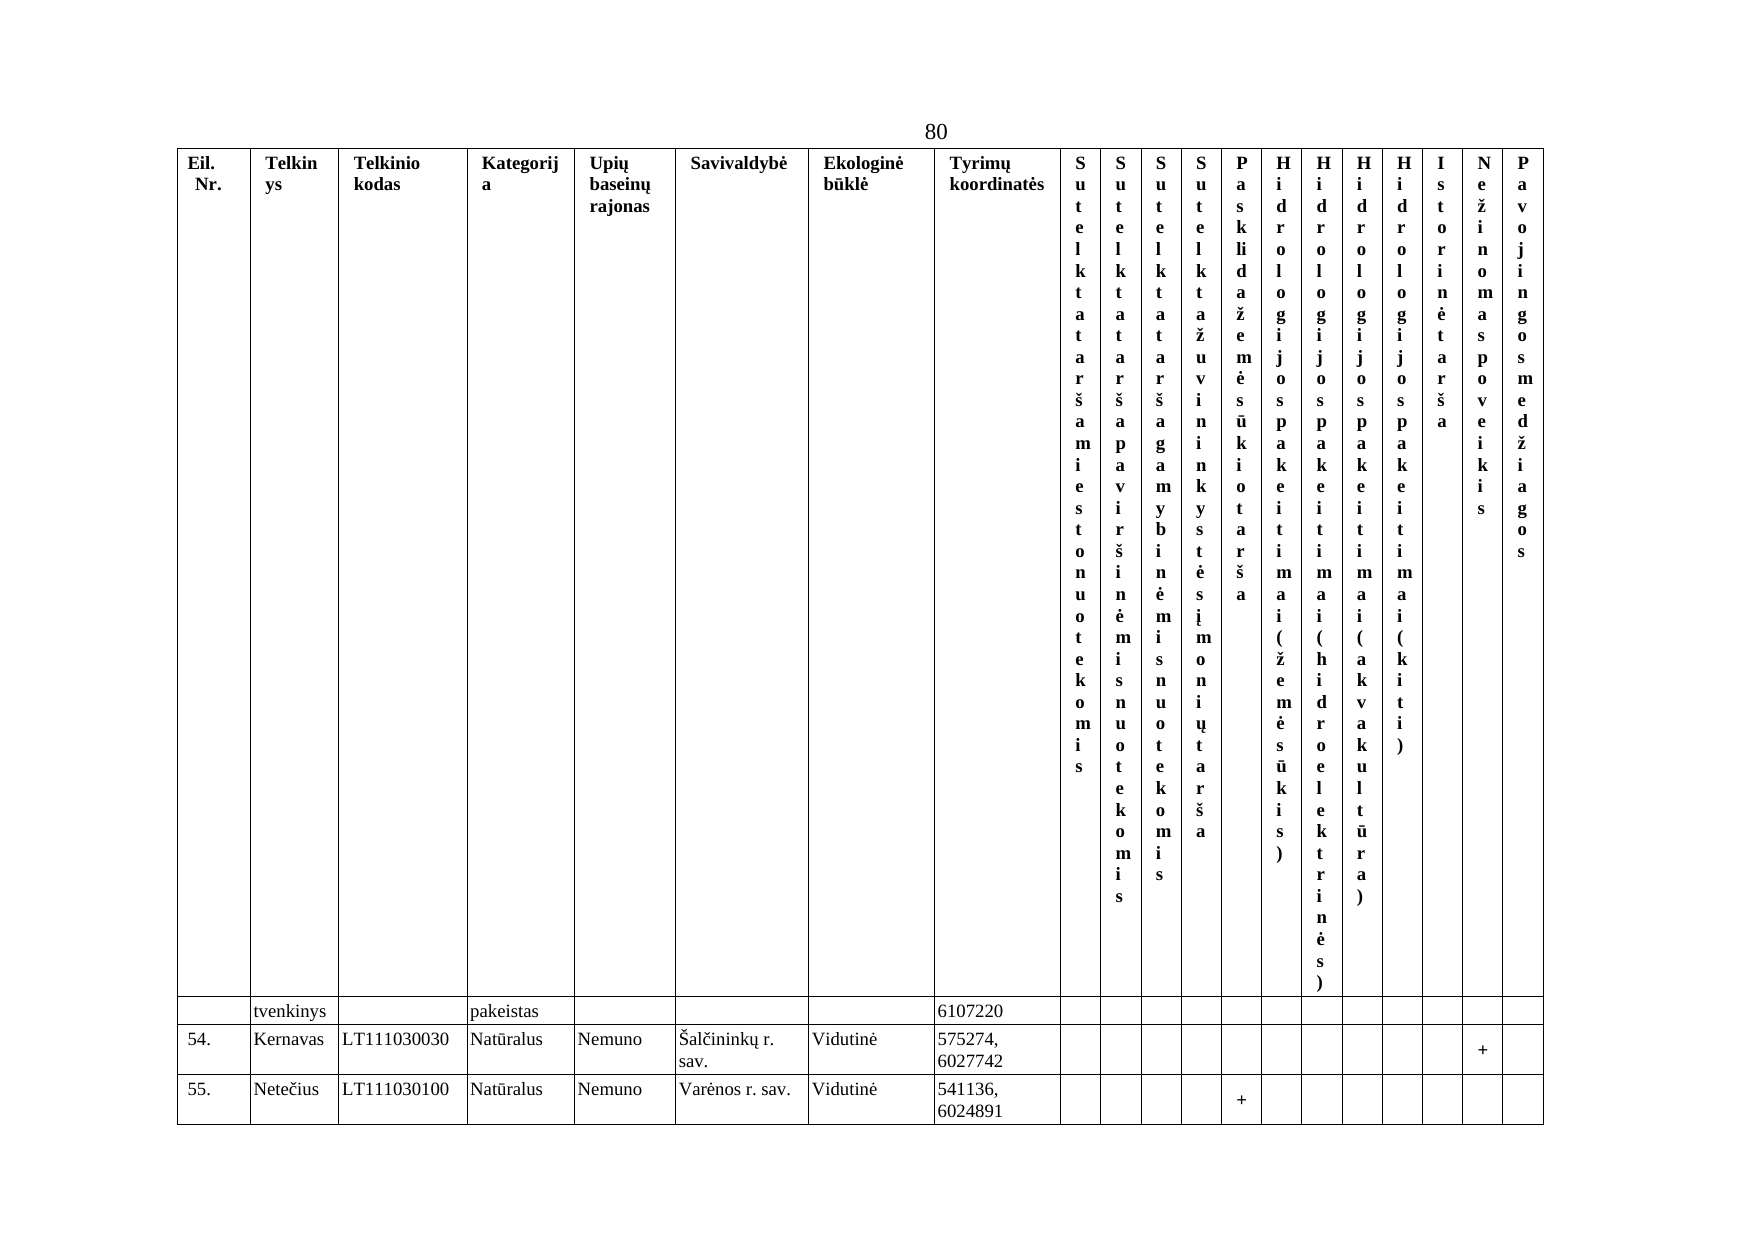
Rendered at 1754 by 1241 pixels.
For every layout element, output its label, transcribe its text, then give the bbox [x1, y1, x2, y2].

table_cell [1503, 1075, 1543, 1124]
table_cell [1142, 1075, 1181, 1124]
table_cell [1383, 1075, 1422, 1124]
table_cell LT111030100 [339, 1075, 467, 1124]
table_header Eil. Nr. [178, 149, 250, 996]
table_cell Netečius [251, 1075, 338, 1124]
table_cell [1383, 997, 1422, 1024]
table_header Hidrologijos pakeitimai (žemės ūkis) [1262, 149, 1301, 996]
table_cell [1222, 1025, 1261, 1074]
table_cell [1182, 997, 1221, 1024]
table_header Kategorija [468, 149, 574, 996]
table_cell [1302, 997, 1342, 1024]
table_cell 575274, 6027742 [935, 1025, 1060, 1074]
table_cell [1262, 997, 1301, 1024]
table_cell [1061, 997, 1100, 1024]
table_cell Šalčininkų r. sav. [676, 1025, 808, 1074]
table_header Pavojingos medžiagos [1503, 149, 1543, 996]
table_cell 55. [178, 1075, 250, 1124]
table_header Nežinomas poveikis [1463, 149, 1502, 996]
table_cell [1222, 997, 1261, 1024]
table_cell Vidutinė [809, 1075, 934, 1124]
table_cell 54. [178, 1025, 250, 1074]
table_cell [1101, 997, 1141, 1024]
table_cell [1142, 997, 1181, 1024]
table_cell [1383, 1025, 1422, 1074]
table_cell [1463, 1075, 1502, 1124]
table_cell [1463, 997, 1502, 1024]
table_cell Natūralus [468, 1025, 574, 1074]
table_cell Natūralus [468, 1075, 574, 1124]
table_cell [1302, 1075, 1342, 1124]
table_header Pasklida žemės ūkio tarša [1222, 149, 1261, 996]
table_cell tvenkinys [251, 997, 338, 1024]
table_cell [178, 997, 250, 1024]
table_header Telkinys [251, 149, 338, 996]
table_cell Nemuno [575, 1025, 675, 1074]
table_cell [809, 997, 934, 1024]
table_cell 541136, 6024891 [935, 1075, 1060, 1124]
table_header Sutelkta žuvininkystės įmonių tarša [1182, 149, 1221, 996]
table_cell Nemuno [575, 1075, 675, 1124]
table_cell [1061, 1025, 1100, 1074]
table_cell + [1463, 1025, 1502, 1074]
table_header Telkinio kodas [339, 149, 467, 996]
table_header Sutelkta tarša miesto nuotekomis [1061, 149, 1100, 996]
table_header Hidrologijos pakeitimai (akvakultūra) [1343, 149, 1382, 996]
table_cell [1343, 1025, 1382, 1074]
table_cell [1182, 1075, 1221, 1124]
table_cell [575, 997, 675, 1024]
table_cell Varėnos r. sav. [676, 1075, 808, 1124]
table_cell 6107220 [935, 997, 1060, 1024]
table_header Sutelkta tarša gamybinėmis nuotekomis [1142, 149, 1181, 996]
table_cell [1343, 997, 1382, 1024]
table_cell [1182, 1025, 1221, 1074]
table_cell Kernavas [251, 1025, 338, 1074]
table_header Hidrologijos pakeitimai (hidroelektrinės) [1302, 149, 1342, 996]
table_header Istorinė tarša [1423, 149, 1462, 996]
table_cell [1061, 1075, 1100, 1124]
table_cell [339, 997, 467, 1024]
table_cell pakeistas [468, 997, 574, 1024]
table_cell + [1222, 1075, 1261, 1124]
table_cell [1423, 997, 1462, 1024]
table_cell [1262, 1075, 1301, 1124]
table_header Ekologinė būklė [809, 149, 934, 996]
table_header Tyrimų koordinatės [935, 149, 1060, 996]
table_cell [1423, 1075, 1462, 1124]
table_cell [1101, 1075, 1141, 1124]
table_cell [1503, 997, 1543, 1024]
table_cell Vidutinė [809, 1025, 934, 1074]
table_cell [1423, 1025, 1462, 1074]
table_header Sutelkta tarša paviršinėmis nuotekomis [1101, 149, 1141, 996]
table_cell [1142, 1025, 1181, 1074]
table_cell [1302, 1025, 1342, 1074]
table_cell [676, 997, 808, 1024]
table_header Savivaldybė [676, 149, 808, 996]
table_header Hidrologijos pakeitimai (kiti) [1383, 149, 1422, 996]
table_cell [1503, 1025, 1543, 1074]
table_cell [1262, 1025, 1301, 1074]
table_header Upių baseinų rajonas [575, 149, 675, 996]
table_cell [1101, 1025, 1141, 1074]
table_cell LT111030030 [339, 1025, 467, 1074]
table_cell [1343, 1075, 1382, 1124]
